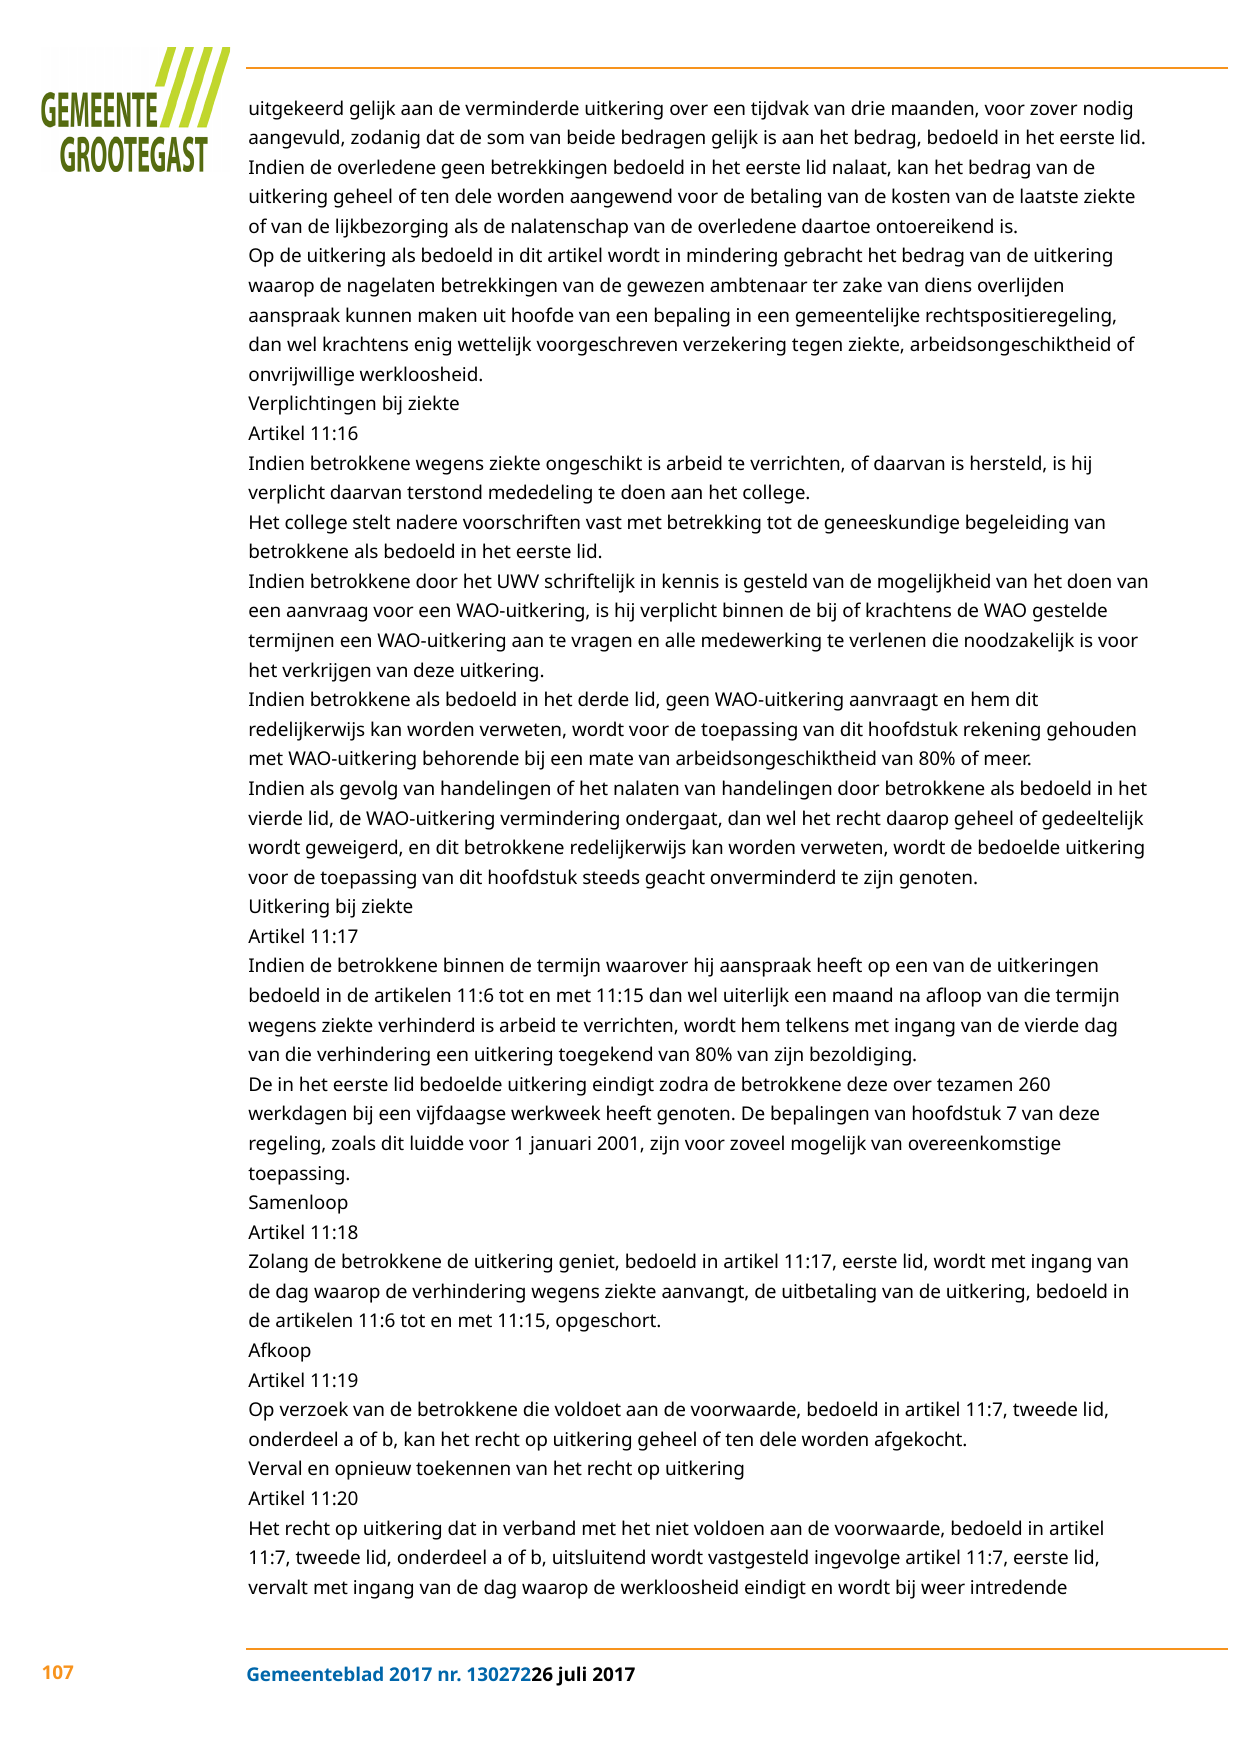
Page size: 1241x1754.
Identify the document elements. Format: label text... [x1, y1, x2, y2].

text uitgekeerd gelijk aan de verminderde uitkering over een tijdvak van drie maanden, voor zover nodig aangevuld, zodanig dat de som van beide bedragen gelijk is aan het bedrag, bedoeld in het eerste lid. [248, 95, 1152, 150]
text Artikel 11:19 [248, 1367, 1152, 1393]
text Indien betrokkene door het UWV schriftelijk in kennis is gesteld van de mogelijkheid van het doen van een aanvraag voor een WAO-uitkering, is hij verplicht binnen de bij of krachtens de WAO gestelde termijnen een WAO-uitkering aan te vragen en alle medewerking te verlenen die noodzakelijk is voor het verkrijgen van deze uitkering. [248, 568, 1152, 683]
text Zolang de betrokkene de uitkering geniet, bedoeld in artikel 11:17, eerste lid, wordt met ingang van de dag waarop de verhindering wegens ziekte aanvangt, de uitbetaling van de uitkering, bedoeld in de artikelen 11:6 tot en met 11:15, opgeschort. [248, 1248, 1152, 1333]
text Artikel 11:16 [248, 420, 1152, 446]
text Het recht op uitkering dat in verband met het niet voldoen aan de voorwaarde, bedoeld in artikel 11:7, tweede lid, onderdeel a of b, uitsluitend wordt vastgesteld ingevolge artikel 11:7, eerste lid, vervalt met ingang van de dag waarop de werkloosheid eindigt en wordt bij weer intredende [248, 1515, 1152, 1600]
text Op verzoek van de betrokkene die voldoet aan de voorwaarde, bedoeld in artikel 11:7, tweede lid, onderdeel a of b, kan het recht op uitkering geheel of ten dele worden afgekocht. [248, 1396, 1152, 1452]
text Indien de overledene geen betrekkingen bedoeld in het eerste lid nalaat, kan het bedrag van de uitkering geheel of ten dele worden aangewend voor de betaling van de kosten van de laatste ziekte of van de lijkbezorging als de nalatenschap van de overledene daartoe ontoereikend is. [248, 154, 1152, 239]
text Indien betrokkene als bedoeld in het derde lid, geen WAO-uitkering aanvraagt en hem dit redelijkerwijs kan worden verweten, wordt voor de toepassing van dit hoofdstuk rekening gehouden met WAO-uitkering behorende bij een mate van arbeidsongeschiktheid van 80% of meer. [248, 686, 1152, 771]
text Indien betrokkene wegens ziekte ongeschikt is arbeid te verrichten, of daarvan is hersteld, is hij verplicht daarvan terstond mededeling te doen aan het college. [248, 450, 1152, 505]
picture [41, 47, 231, 172]
text Op de uitkering als bedoeld in dit artikel wordt in mindering gebracht het bedrag van de uitkering waarop de nagelaten betrekkingen van de gewezen ambtenaar ter zake van diens overlijden aanspraak kunnen maken uit hoofde van een bepaling in een gemeentelijke rechtspositieregeling, dan wel krachtens enig wettelijk voorgeschreven verzekering tegen ziekte, arbeidsongeschiktheid of onvrijwillige werkloosheid. [248, 243, 1152, 387]
text Verval en opnieuw toekennen van het recht op uitkering [248, 1456, 1152, 1481]
text Verplichtingen bij ziekte [248, 391, 1152, 416]
text Artikel 11:17 [248, 923, 1152, 949]
text Artikel 11:18 [248, 1219, 1152, 1245]
text Samenloop [248, 1189, 1152, 1215]
text Artikel 11:20 [248, 1485, 1152, 1511]
text Afkoop [248, 1337, 1152, 1363]
text Indien de betrokkene binnen de termijn waarover hij aanspraak heeft op een van de uitkeringen bedoeld in de artikelen 11:6 tot en met 11:15 dan wel uiterlijk een maand na afloop van die termijn wegens ziekte verhinderd is arbeid te verrichten, wordt hem telkens met ingang van de vierde dag van die verhindering een uitkering toegekend van 80% van zijn bezoldiging. [248, 953, 1152, 1067]
text Uitkering bij ziekte [248, 893, 1152, 919]
text Het college stelt nadere voorschriften vast met betrekking tot de geneeskundige begeleiding van betrokkene als bedoeld in het eerste lid. [248, 509, 1152, 564]
text De in het eerste lid bedoelde uitkering eindigt zodra de betrokkene deze over tezamen 260 werkdagen bij een vijfdaagse werkweek heeft genoten. De bepalingen van hoofdstuk 7 van deze regeling, zoals dit luidde voor 1 januari 2001, zijn voor zoveel mogelijk van overeenkomstige toepassing. [248, 1071, 1152, 1186]
text Indien als gevolg van handelingen of het nalaten van handelingen door betrokkene als bedoeld in het vierde lid, de WAO-uitkering vermindering ondergaat, dan wel het recht daarop geheel of gedeeltelijk wordt geweigerd, en dit betrokkene redelijkerwijs kan worden verweten, wordt de bedoelde uitkering voor de toepassing van dit hoofdstuk steeds geacht onverminderd te zijn genoten. [248, 775, 1152, 890]
